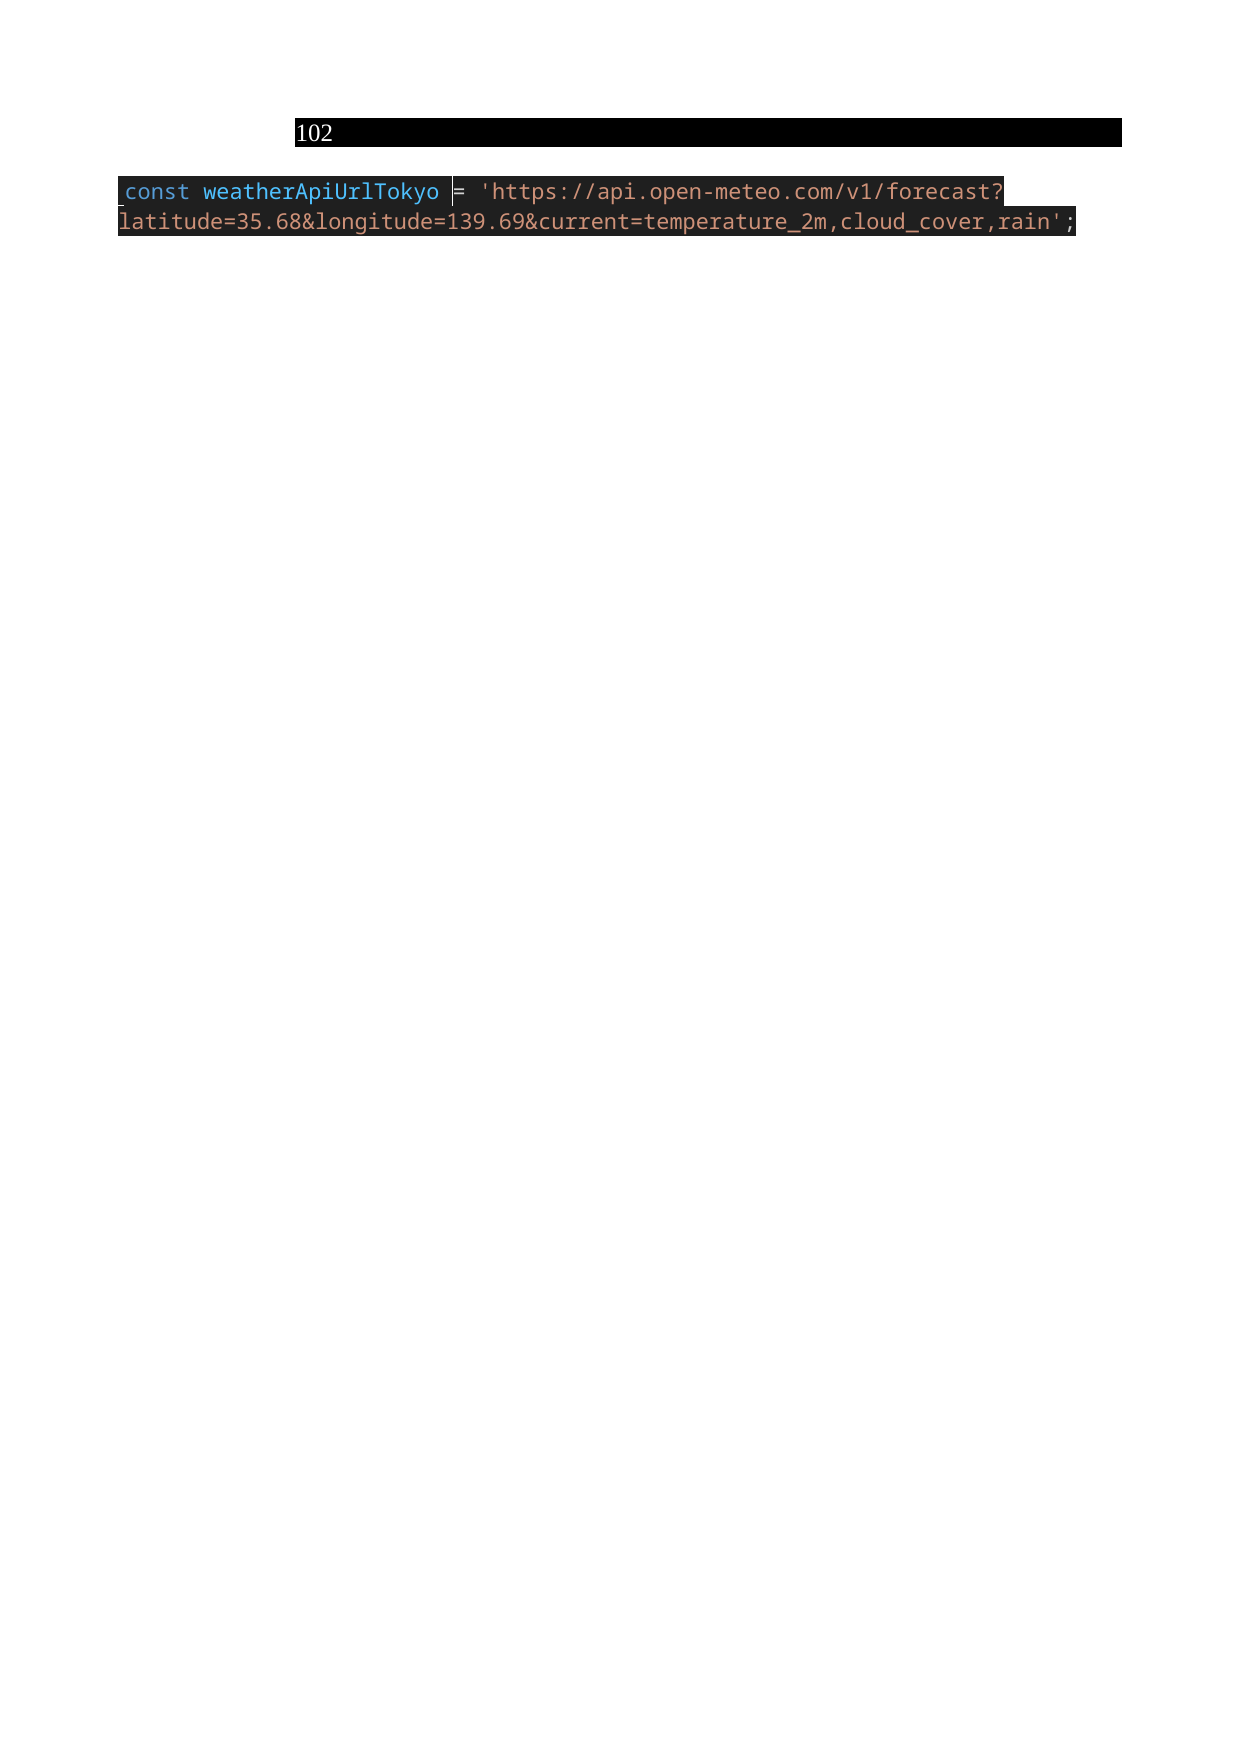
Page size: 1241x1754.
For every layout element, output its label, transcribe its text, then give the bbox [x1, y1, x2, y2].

text const weatherApiUrlTokyo = 'https://api.open-meteo.com/v1/forecast?latitude=35.68&longitude=139.69&current=temperature_2m,cloud_cover,rain'; [118, 176, 1122, 236]
